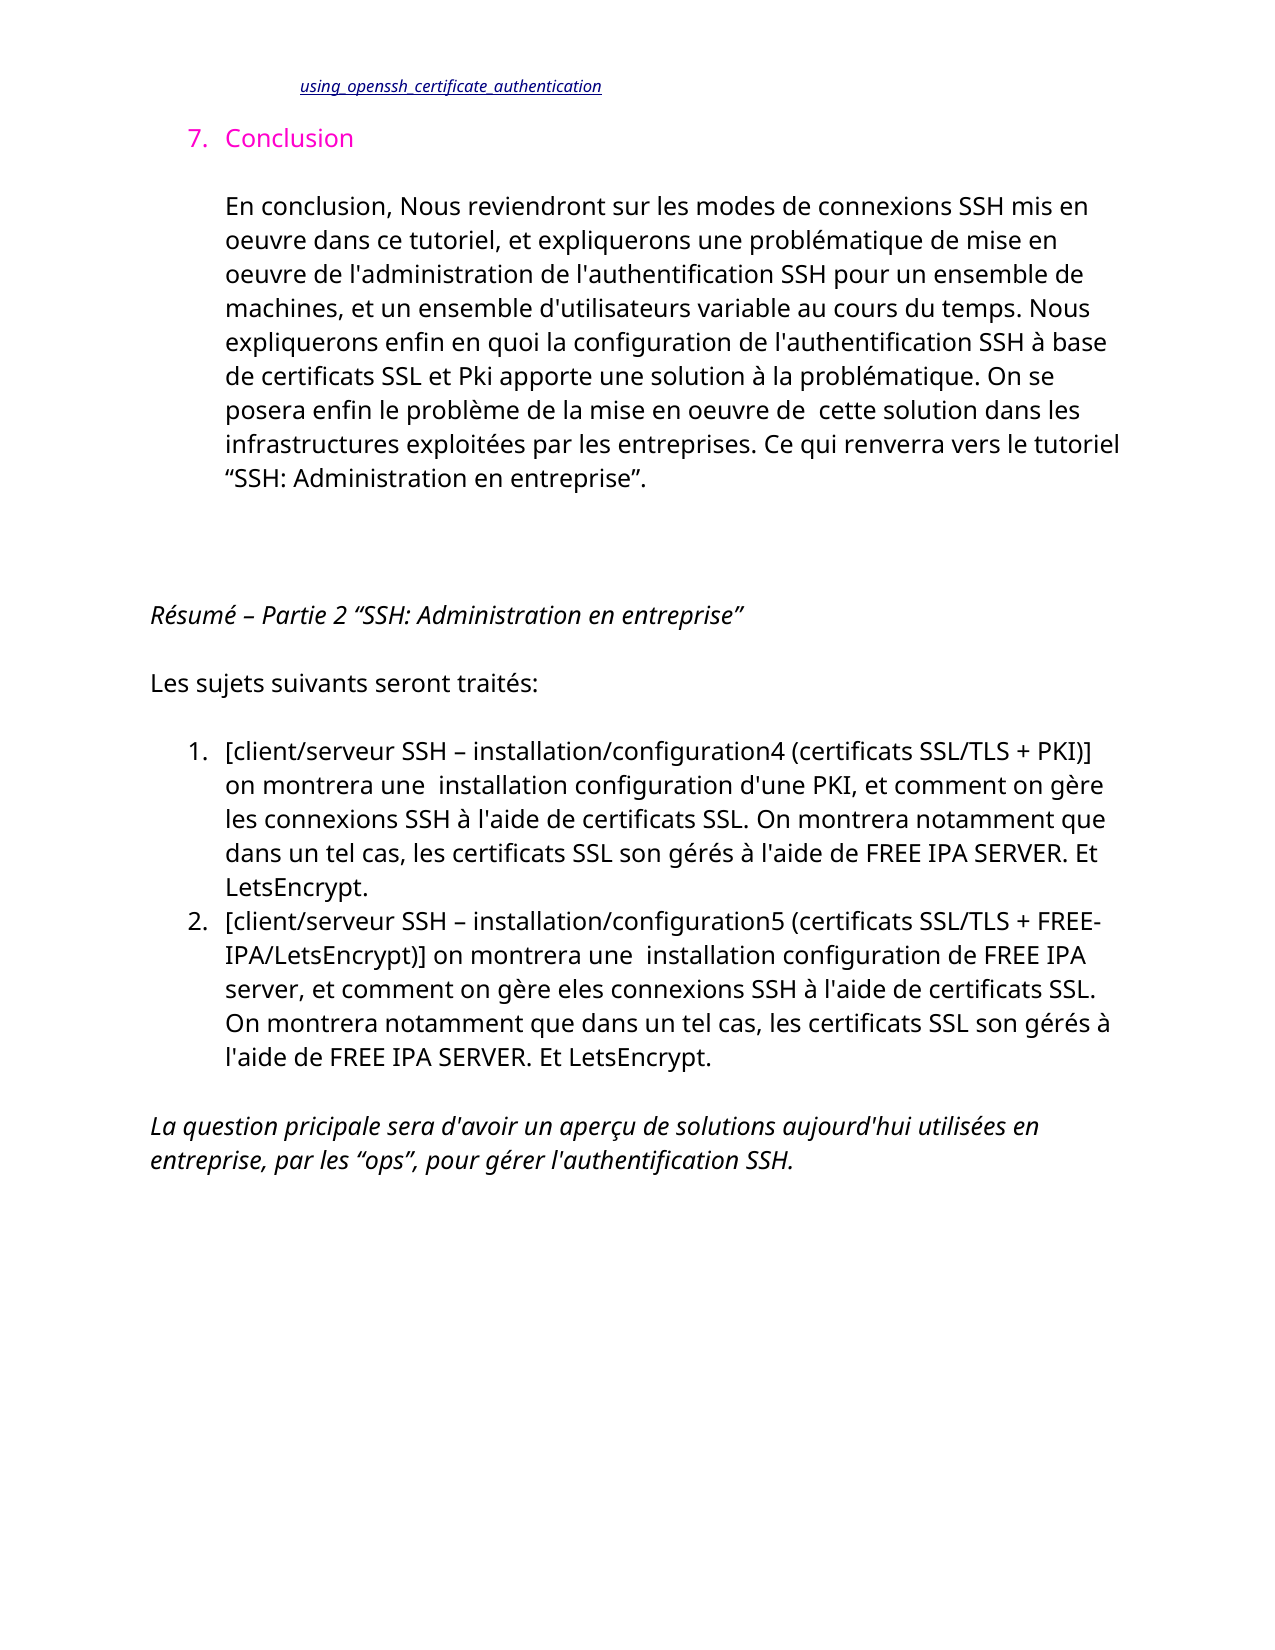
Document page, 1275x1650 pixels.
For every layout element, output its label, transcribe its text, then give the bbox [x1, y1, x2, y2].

list En conclusion, Nous reviendront sur les modes de connexions SSH mis en oeuvre dans ce tutoriel, et expliquerons une problématique de mise en oeuvre de l'administration de l'authentification SSH pour un ensemble de machines, et un ensemble d'utilisateurs variable au cours du temps. Nous expliquerons enfin en quoi la configuration de l'authentification SSH à base de certificats SSL et Pki apporte une solution à la problématique. On se posera enfin le problème de la mise en oeuvre de cette solution dans les infrastructures exploitées par les entreprises. Ce qui renverra vers le tutoriel “SSH: Administration en entreprise”. [187, 188, 1125, 495]
list using_openssh_certificate_authentication [262, 75, 1125, 98]
text La question pricipale sera d'avoir un aperçu de solutions aujourd'hui utilisées en entreprise, par les “ops”, pour gérer l'authentification SSH. [150, 1108, 1125, 1176]
list Conclusion [187, 120, 1125, 154]
list [client/serveur SSH – installation/configuration4 (certificats SSL/TLS + PKI)] on montrera une installation configuration d'une PKI, et comment on gère les connexions SSH à l'aide de certificats SSL. On montrera notamment que dans un tel cas, les certificats SSL son gérés à l'aide de FREE IPA SERVER. Et LetsEncrypt. [187, 733, 1125, 904]
list [client/serveur SSH – installation/configuration5 (certificats SSL/TLS + FREE-IPA/LetsEncrypt)] on montrera une installation configuration de FREE IPA server, et comment on gère eles connexions SSH à l'aide de certificats SSL. On montrera notamment que dans un tel cas, les certificats SSL son gérés à l'aide de FREE IPA SERVER. Et LetsEncrypt. [187, 904, 1125, 1074]
text Les sujets suivants seront traités: [150, 665, 1125, 699]
text Résumé – Partie 2 “SSH: Administration en entreprise” [150, 597, 1125, 631]
